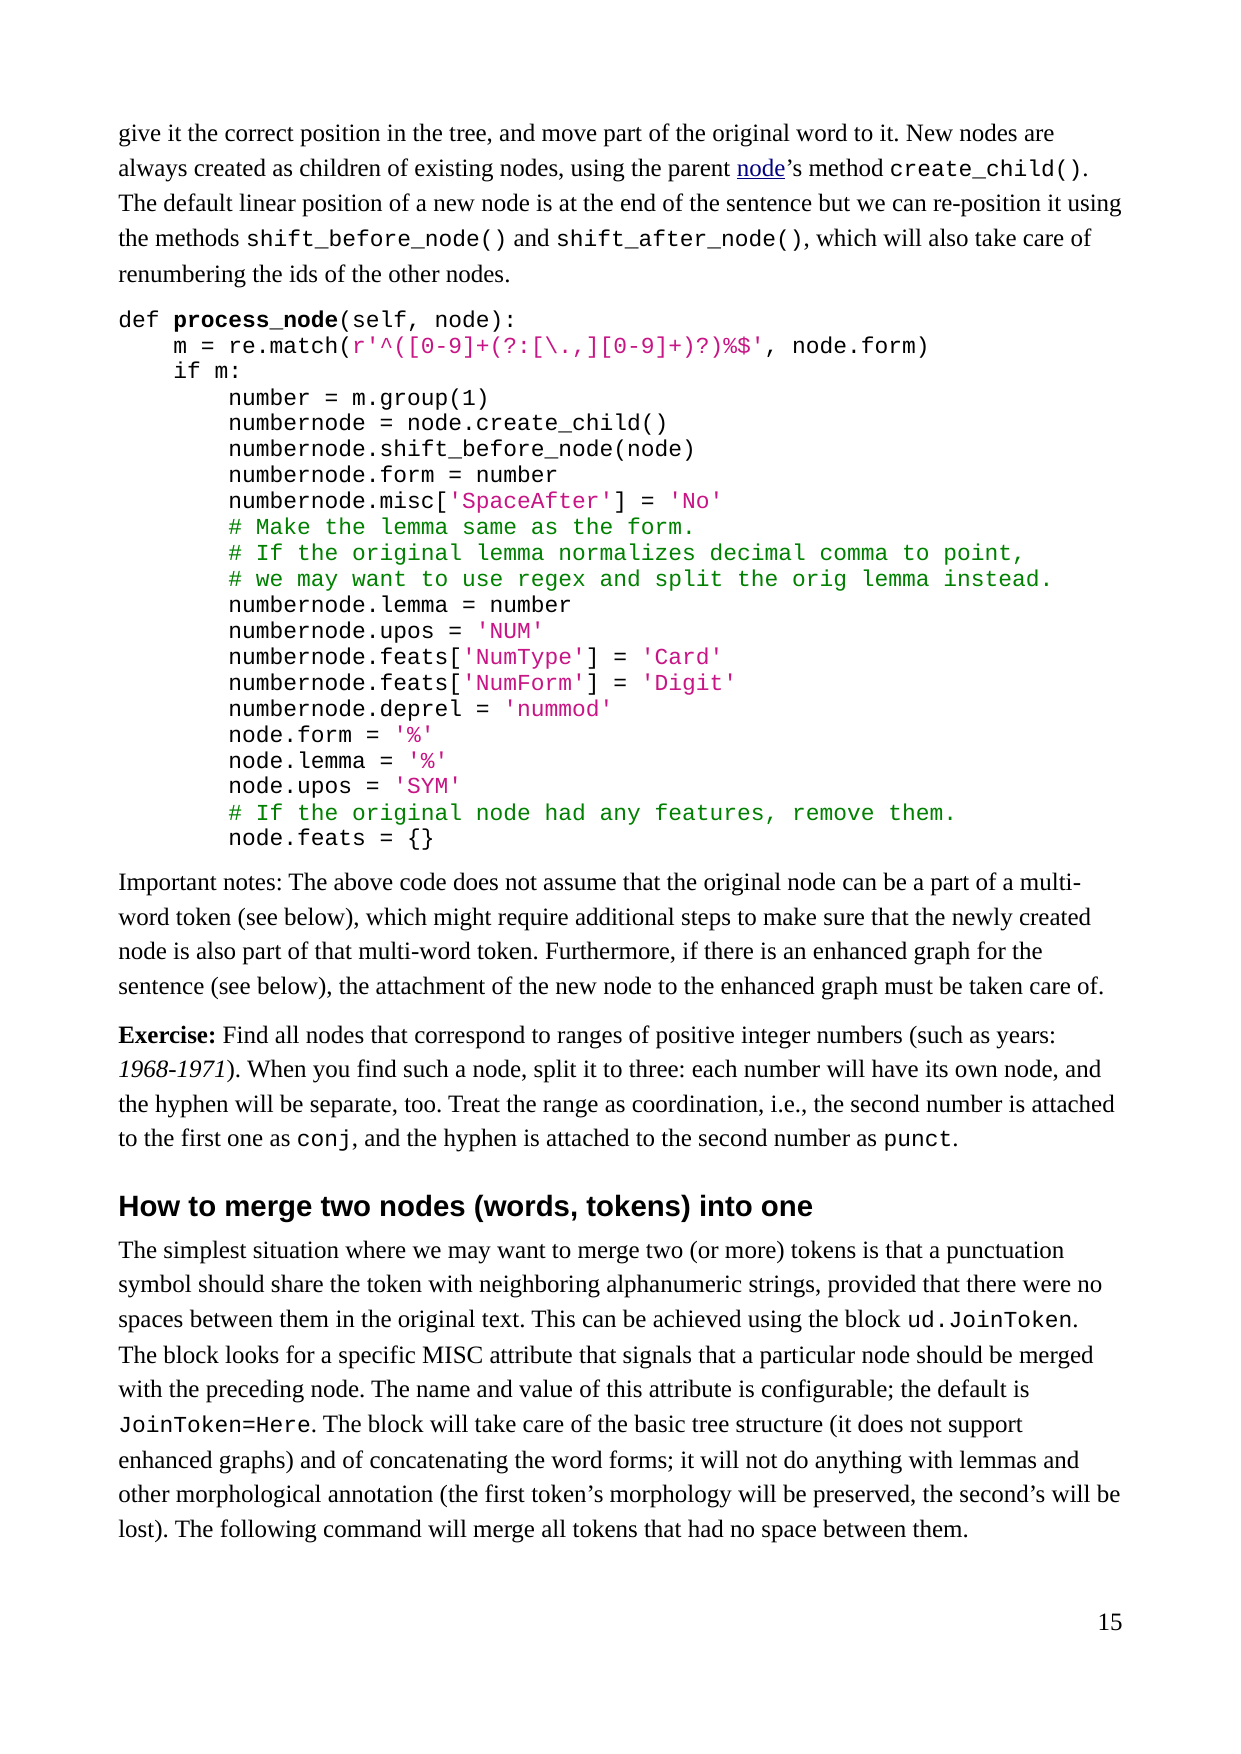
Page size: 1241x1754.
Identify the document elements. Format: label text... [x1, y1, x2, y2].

text Important notes: The above code does not assume that the original node can be a part of a multi-word token (see below), which might require additional steps to make sure that the newly created node is also part of that multi-word token. Furthermore, if there is an enhanced graph for the sentence (see below), the attachment of the new node to the enhanced graph must be taken care of. [118, 867, 1122, 1000]
subtitle How to merge two nodes (words, tokens) into one [118, 1189, 1122, 1223]
text The simplest situation where we may want to merge two (or more) tokens is that a punctuation symbol should share the token with neighboring alphanumeric strings, provided that there were no spaces between them in the original text. This can be achieved using the block ud.JoinToken. The block looks for a specific MISC attribute that signals that a particular node should be merged with the preceding node. The name and value of this attribute is configurable; the default is JoinToken=Here. The block will take care of the basic tree structure (it does not support enhanced graphs) and of concatenating the word forms; it will not do anything with lemmas and other morphological annotation (the first token’s morphology will be preserved, the second’s will be lost). The following command will merge all tokens that had no space between them. [118, 1235, 1122, 1543]
text Exercise: Find all nodes that correspond to ranges of positive integer numbers (such as years: 1968-1971). When you find such a node, split it to three: each number will have its own node, and the hyphen will be separate, too. Treat the range as coordination, i.e., the second number is attached to the first one as conj, and the hyphen is attached to the second number as punct. [118, 1020, 1122, 1154]
text give it the correct position in the tree, and move part of the original word to it. New nodes are always created as children of existing nodes, using the parent node’s method create_child(). The default linear position of a new node is at the end of the sentence but we can re-position it using the methods shift_before_node() and shift_after_node(), which will also take care of renumbering the ids of the other nodes. [118, 118, 1122, 288]
text def process_node(self, node): m = re.match(r'^([0-9]+(?:[\.,][0-9]+)?)%$', node.form) if m: number = m.group(1) numbernode = node.create_child() numbernode.shift_before_node(node) numbernode.form = number numbernode.misc['SpaceAfter'] = 'No' # Make the lemma same as the form. # If the original lemma normalizes decimal comma to point, # we may want to use regex and split the orig lemma instead. numbernode.lemma = number numbernode.upos = 'NUM' numbernode.feats['NumType'] = 'Card' numbernode.feats['NumForm'] = 'Digit' numbernode.deprel = 'nummod' node.form = '%' node.lemma = '%' node.upos = 'SYM' # If the original node had any features, remove them. node.feats = {} [118, 308, 1122, 853]
